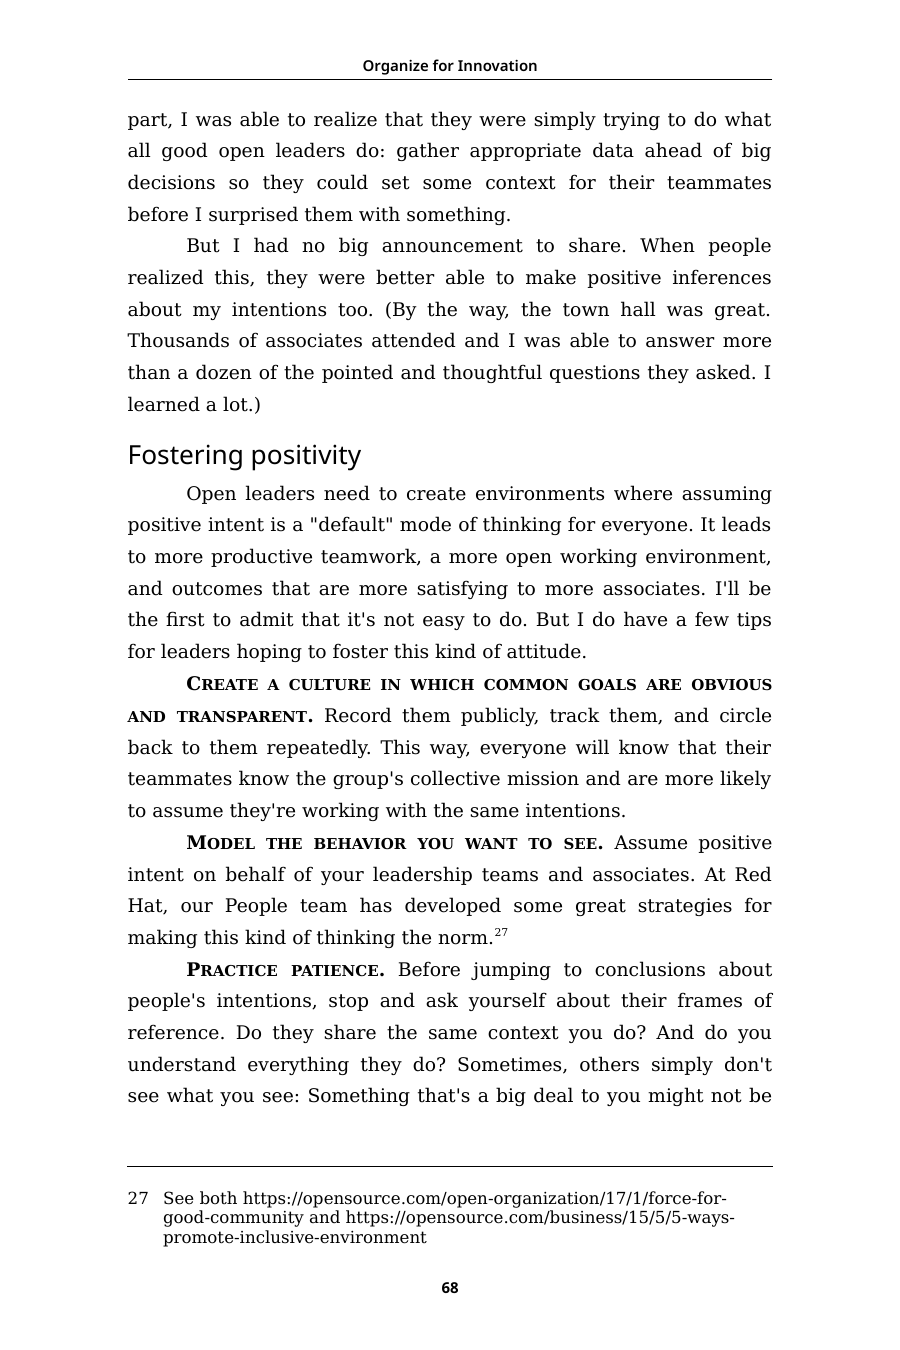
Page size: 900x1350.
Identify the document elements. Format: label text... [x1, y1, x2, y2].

text part, I was able to realize that they were simply trying to do what all good open leaders do: gather appropriate data ahead of big decisions so they could set some context for their teammates before I surprised them with something. [127, 109, 772, 226]
subtitle Fostering positivity [127, 440, 772, 470]
text But I had no big announcement to share. When people realized this, they were better able to make positive inferences about my intentions too. (By the way, the town hall was great. Thousands of associates attended and I was able to answer more than a dozen of the pointed and thoughtful questions they asked. I learned a lot.) [127, 235, 772, 416]
text Open leaders need to create environments where assuming positive intent is a "default" mode of thinking for everyone. It leads to more productive teamwork, a more open working environment, and outcomes that are more satisfying to more associates. I'll be the first to admit that it's not easy to do. But I do have a few tips for leaders hoping to foster this kind of attitude. [127, 483, 772, 663]
text Model the behavior you want to see. Assume positive intent on behalf of your leadership teams and associates. At Red Hat, our People team has developed some great strategies for making this kind of thinking the norm. [127, 832, 772, 949]
text Practice patience. Before jumping to conclusions about people's intentions, stop and ask yourself about their frames of reference. Do they share the same context you do? And do you understand everything they do? Sometimes, others simply don't see what you see: Something that's a big deal to you might not be [127, 958, 772, 1107]
text Create a culture in which common goals are obvious and transparent. Record them publicly, track them, and circle back to them repeatedly. This way, everyone will know that their teammates know the group's collective mission and are more likely to assume they're working with the same intentions. [127, 673, 772, 822]
text See both https://opensource.com/open-organization/17/1/force-for-good-community and https://opensource.com/business/15/5/5-ways-promote-inclusive-environment [127, 1189, 772, 1247]
